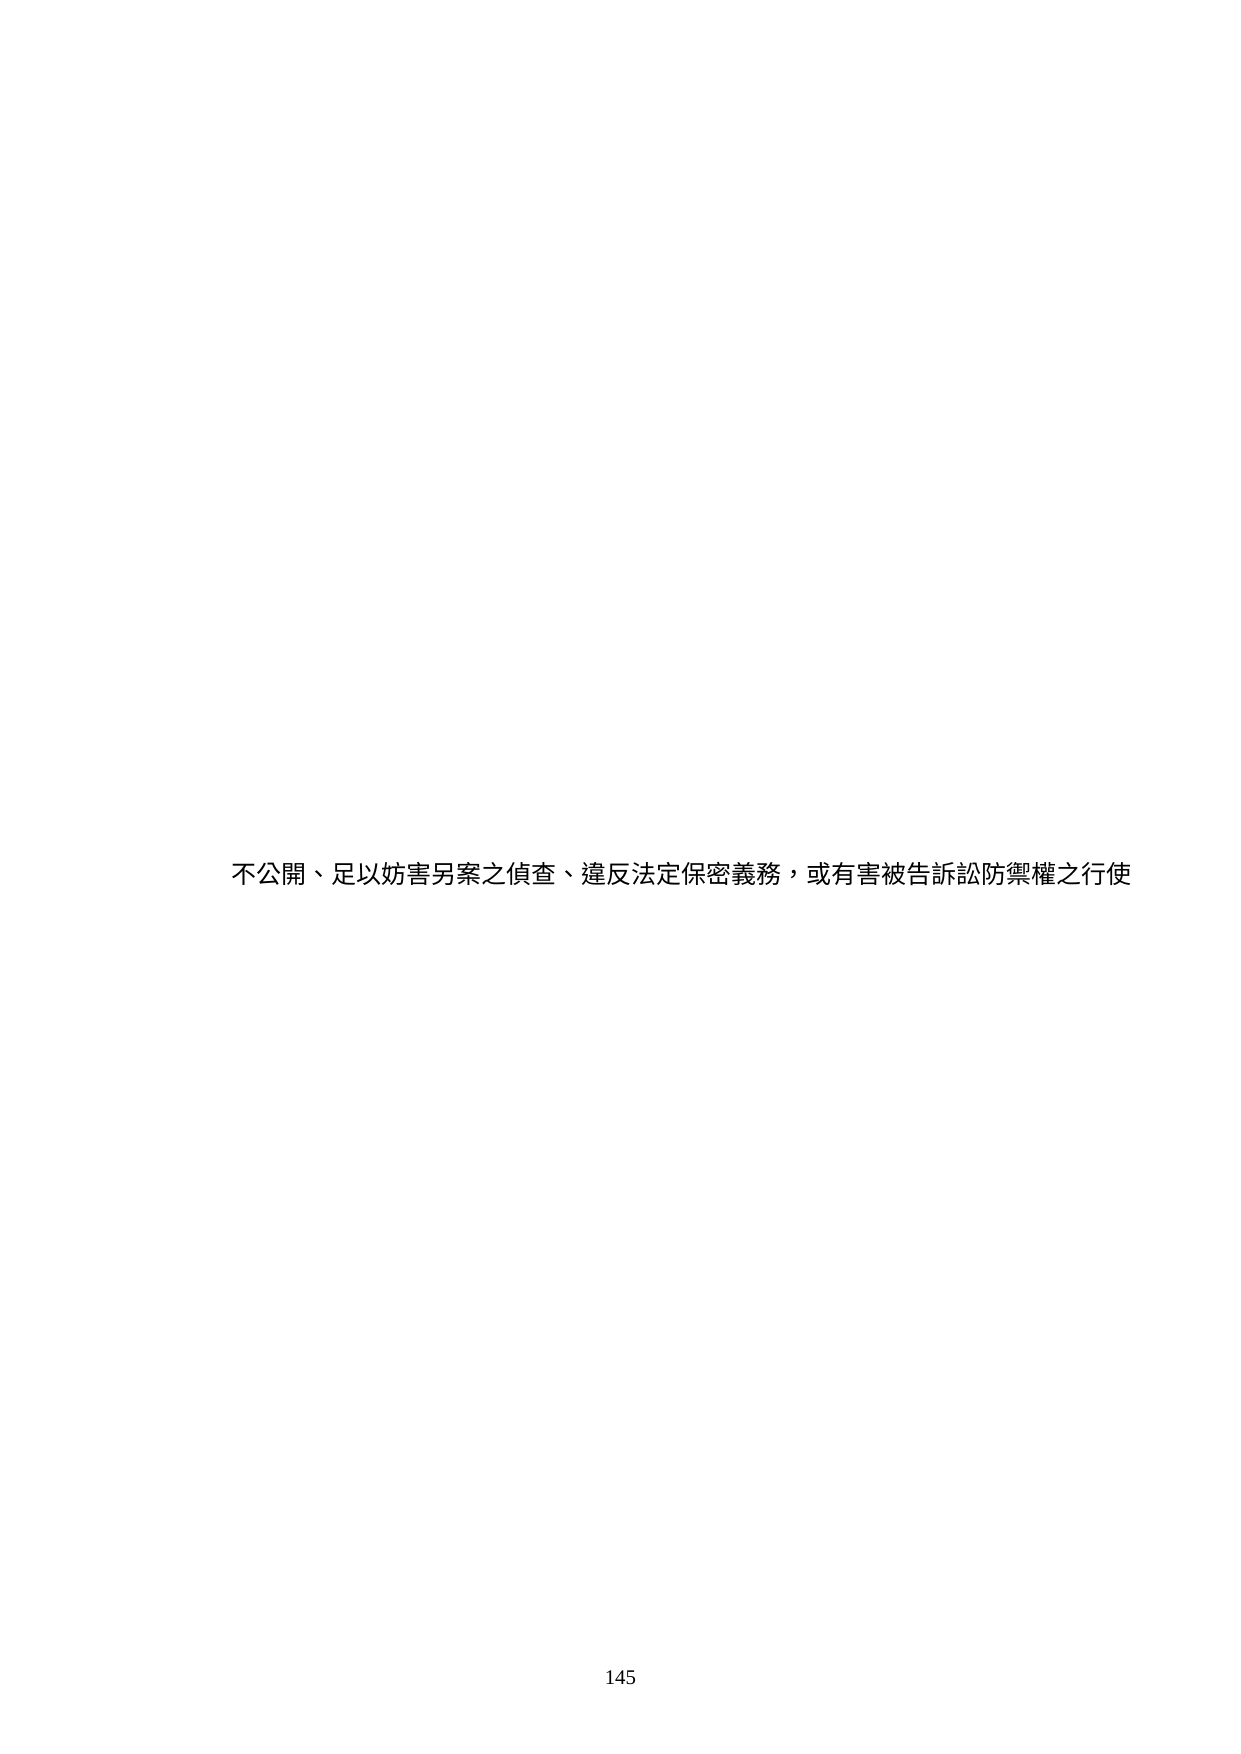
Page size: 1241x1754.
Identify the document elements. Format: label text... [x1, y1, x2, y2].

text 不公開、足以妨害另案之偵查、違反法定保密義務，或有害被告訴訟防禦權之行使 [231, 831, 1134, 893]
